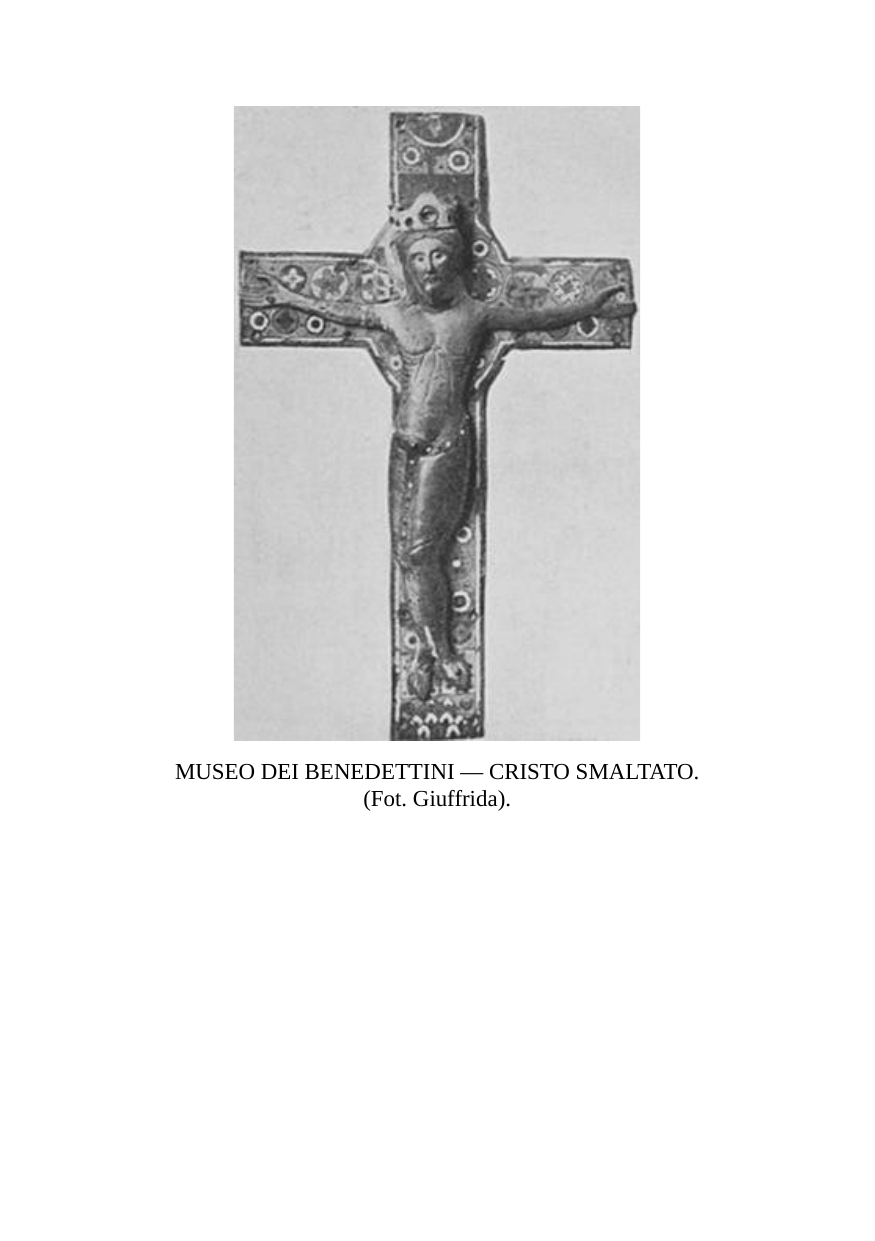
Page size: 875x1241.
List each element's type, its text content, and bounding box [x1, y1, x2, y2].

picture [233, 106, 641, 741]
text MUSEO DEI BENEDETTINI ― CRISTO SMALTATO. (Fot. Giuffrida). [106, 758, 768, 811]
